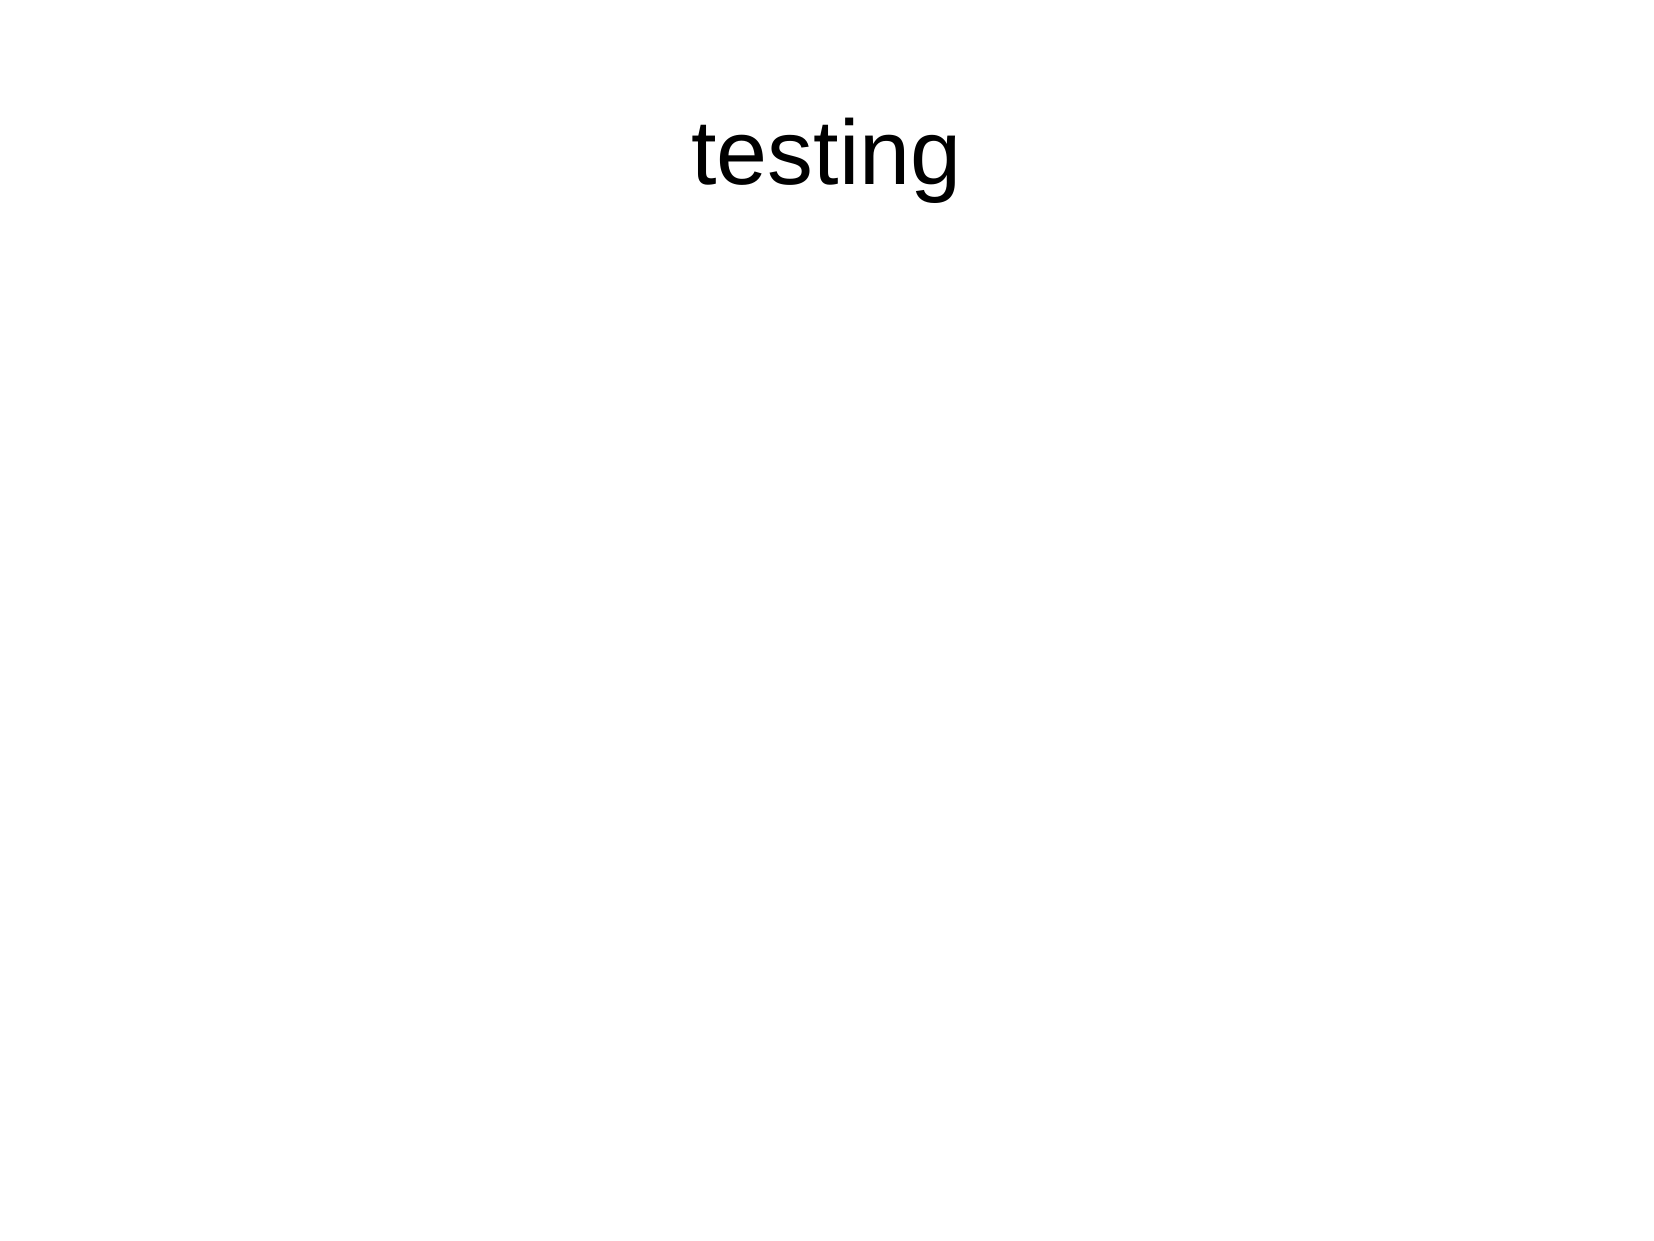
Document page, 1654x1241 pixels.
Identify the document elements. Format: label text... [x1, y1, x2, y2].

title testing [82, 49, 1571, 257]
